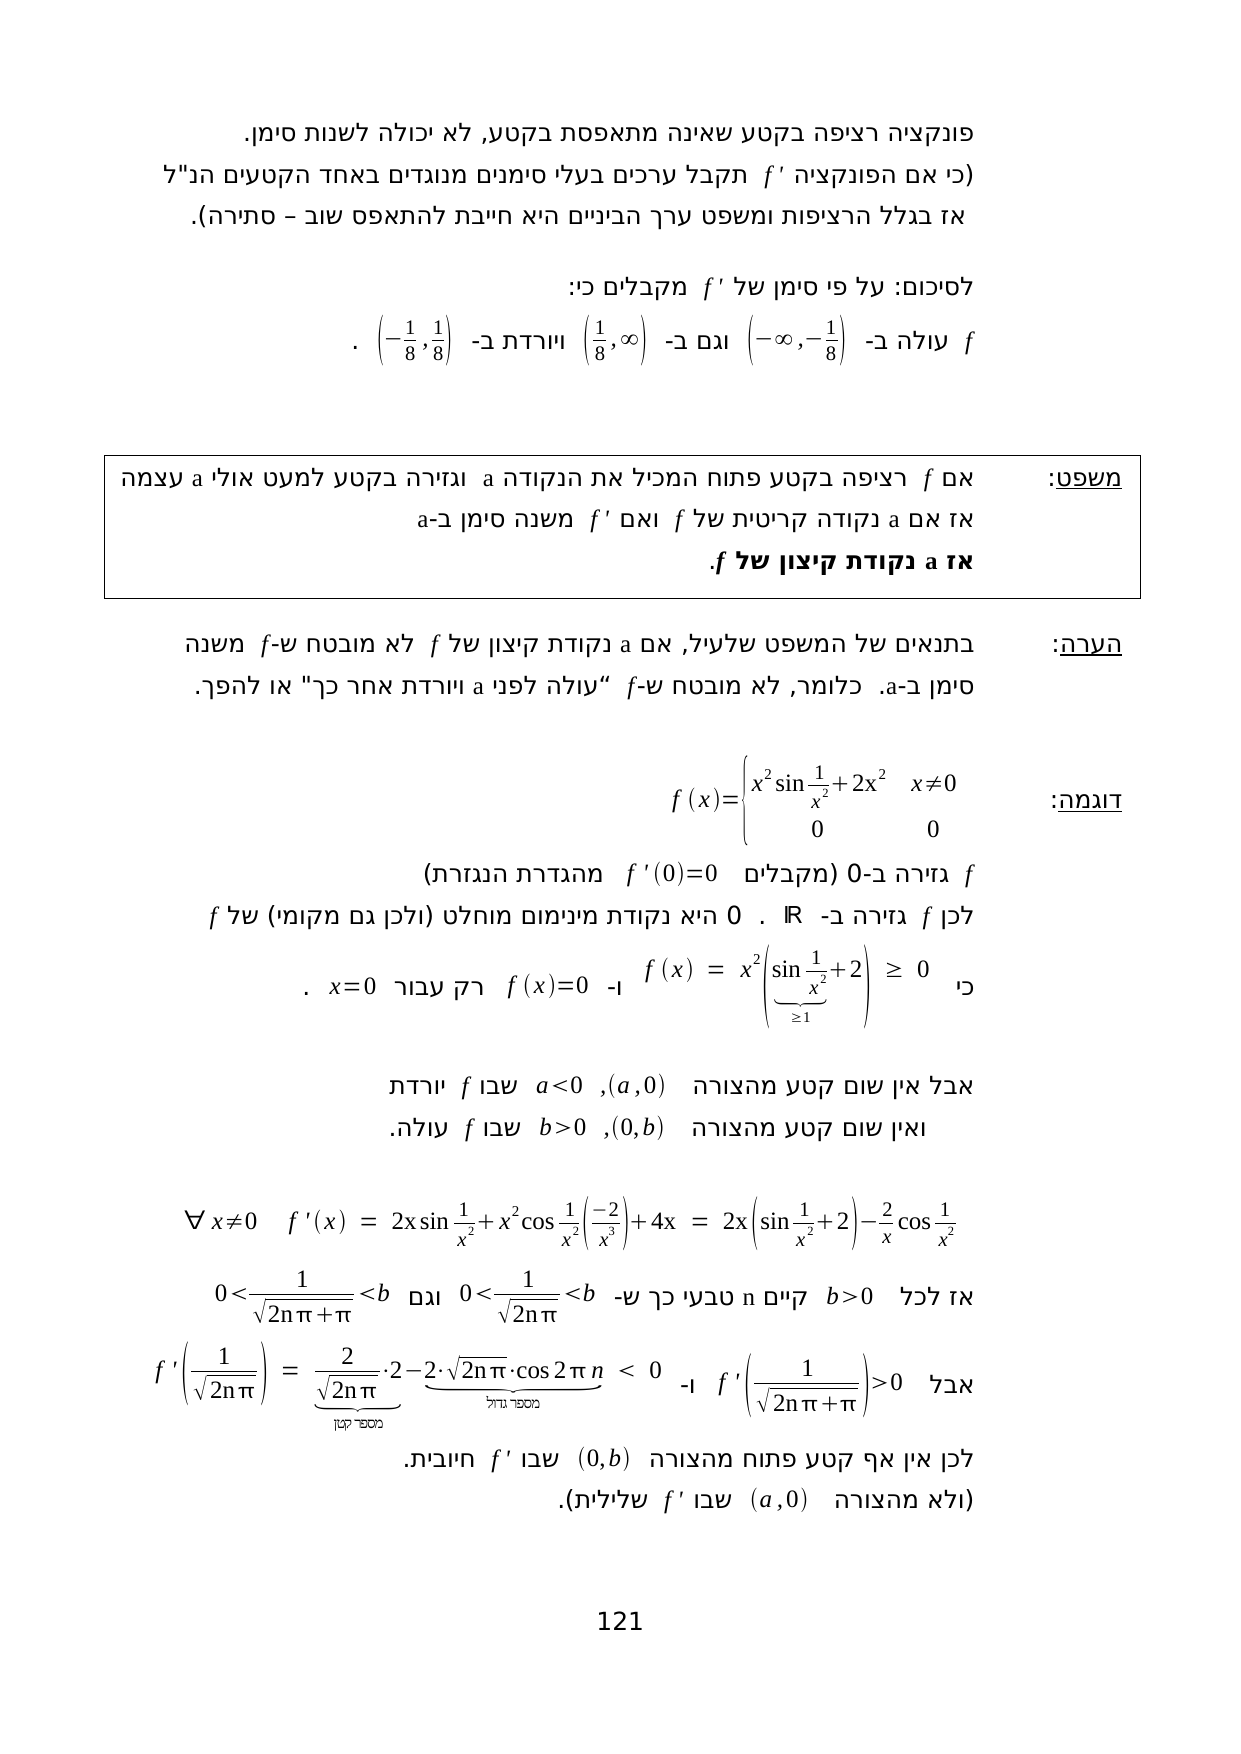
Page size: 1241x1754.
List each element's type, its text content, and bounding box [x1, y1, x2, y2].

text הערה: בתנאים של המשפט שלעיל, אם a נקודת קיצון של f לא מובטח ש-f משנה [118, 629, 1122, 658]
text (כי אם הפונקציה f '‎ תקבל ערכים בעלי סימנים מנוגדים באחד הקטעים הנ"ל [118, 160, 974, 189]
text לכן אין אף קטע פתוח מהצורהשבו f '‎ חיובית. [118, 1444, 974, 1473]
text דוגמה: [118, 754, 1122, 847]
text אז a נקודת קיצון של f. [118, 546, 1122, 576]
text f עולה ב-וגם ב-ויורדת ב-. [118, 314, 974, 368]
text פונקציה רציפה בקטע שאינה מתאפסת בקטע, לא יכולה לשנות סימן. [118, 118, 974, 147]
text לכן f גזירה ב-. 0 היא נקודת מינימום מוחלט (ולכן גם מקומי) של f [118, 901, 974, 930]
text (ולא מהצורה שבו f '‎ שלילית). [118, 1486, 974, 1515]
text משפט: אם f רציפה בקטע פתוח המכיל את הנקודה a וגזירה בקטע למעט אולי a עצמה [118, 463, 1122, 492]
text ואין שום קטע מהצורה שבו f עולה. [118, 1113, 974, 1142]
text אבל אין שום קטע מהצורה שבו f יורדת [118, 1071, 974, 1101]
text אז לכל קיים n טבעי כך ש-וגם [118, 1266, 974, 1327]
text כי ו-רק עבור. [118, 943, 974, 1059]
text אבל ו- [118, 1339, 974, 1431]
text לסיכום: על פי סימן של f '‎ מקבלים כי: [118, 272, 974, 301]
text f גזירה ב-0 (מקבלים מהגדרת הנגזרת) [118, 859, 974, 888]
text אז אם a נקודה קריטית של f ואם f '‎ משנה סימן ב-a [118, 504, 1122, 534]
text סימן ב-a. כלומר, לא מובטח ש-f “עולה לפני a ויורדת אחר כך" או להפך. [118, 671, 974, 700]
text אז בגלל הרציפות ומשפט ערך הביניים היא חייבת להתאפס שוב – סתירה). [118, 202, 974, 259]
